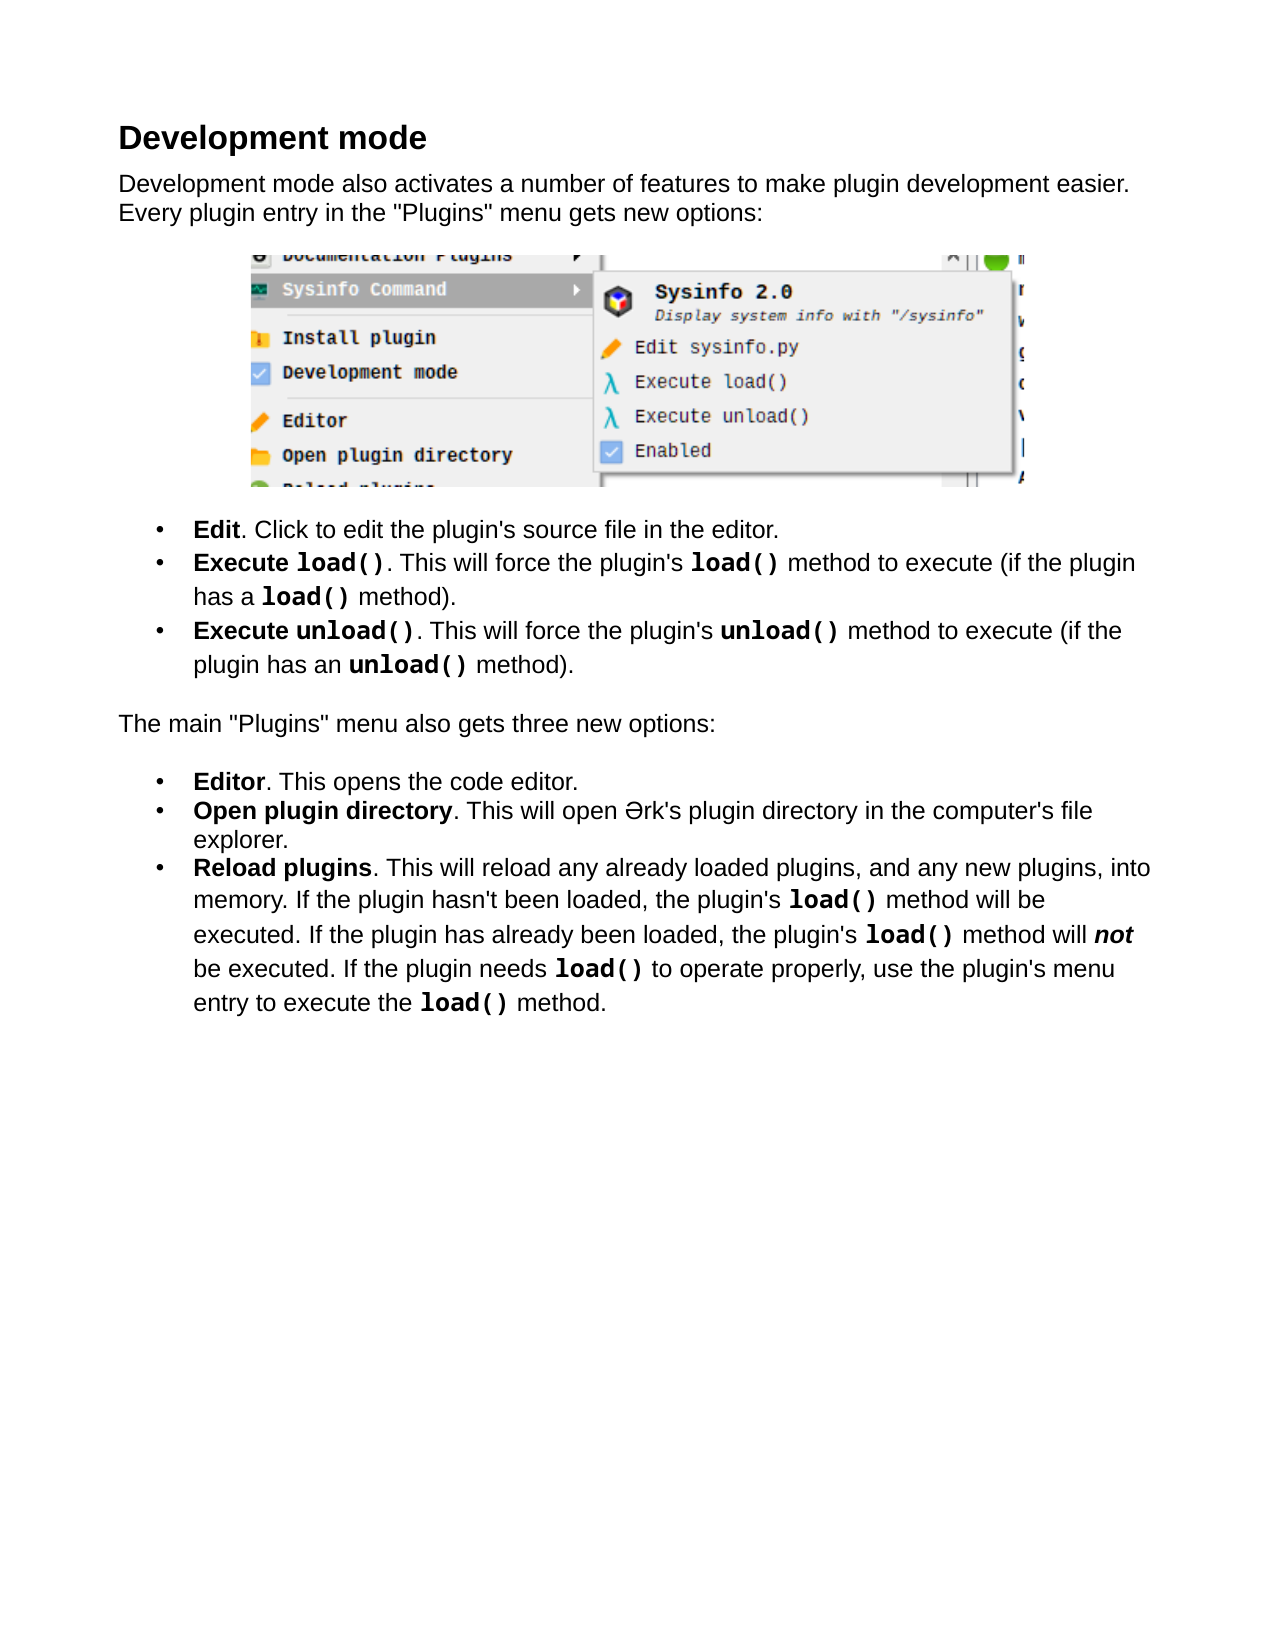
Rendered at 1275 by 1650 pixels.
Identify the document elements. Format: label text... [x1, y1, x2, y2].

list Execute load(). This will force the plugin's load() method to execute (if the plugin has a load() method). [156, 544, 1157, 612]
list Open plugin directory. This will open Ərk's plugin directory in the computer's file explorer. [156, 796, 1157, 853]
list Execute unload(). This will force the plugin's unload() method to execute (if the plugin has an unload() method). [156, 612, 1157, 681]
picture [250, 255, 1025, 487]
text Development mode also activates a number of features to make plugin development easier. Every plugin entry in the "Plugins" menu gets new options: [118, 169, 1157, 227]
subtitle Development mode [118, 118, 1157, 157]
list Edit. Click to edit the plugin's source file in the editor. [156, 516, 1157, 544]
text The main "Plugins" menu also gets three new options: [118, 709, 1157, 738]
list Reload plugins. This will reload any already loaded plugins, and any new plugins, into memory. If the plugin hasn't been loaded, the plugin's load() method will be executed. If the plugin has already been loaded, the plugin's load() method will not be executed. If the plugin needs load() to operate properly, use the plugin's menu entry to execute the load() method. [156, 853, 1157, 1018]
list Editor. This opens the code editor. [156, 767, 1157, 796]
